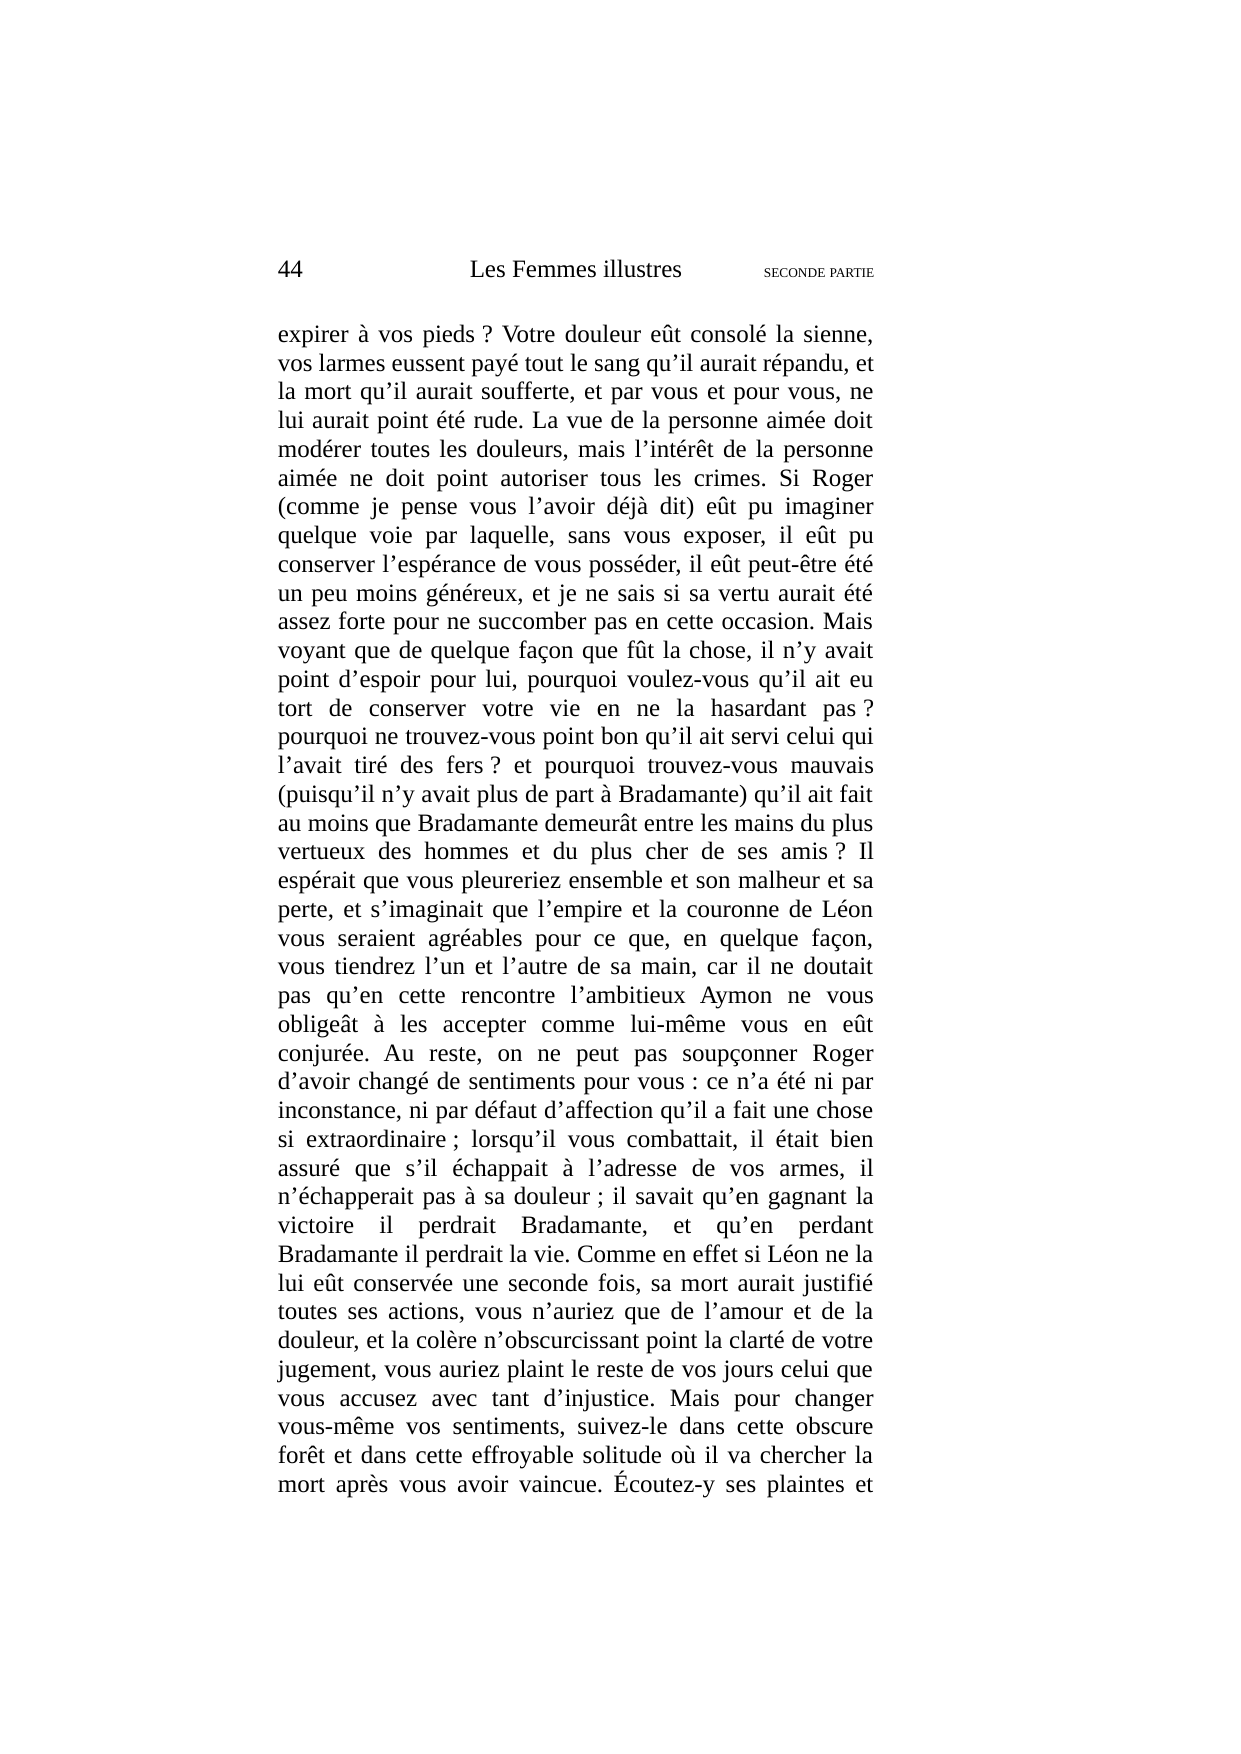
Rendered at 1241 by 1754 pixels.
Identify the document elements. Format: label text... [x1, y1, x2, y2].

text expirer à vos pieds ? Votre douleur eût consolé la sienne, vos larmes eussent payé tout le sang qu’il aurait répandu, et la mort qu’il aurait soufferte, et par vous et pour vous, ne lui aurait point été rude. La vue de la personne aimée doit modérer toutes les douleurs, mais l’intérêt de la personne aimée ne doit point autoriser tous les crimes. Si Roger (comme je pense vous l’avoir déjà dit) eût pu imaginer quelque voie par laquelle, sans vous exposer, il eût pu conserver l’espérance de vous posséder, il eût peut-être été un peu moins généreux, et je ne sais si sa vertu aurait été assez forte pour ne succomber pas en cette occasion. Mais voyant que de quelque façon que fût la chose, il n’y avait point d’espoir pour lui, pourquoi voulez-vous qu’il ait eu tort de conserver votre vie en ne la hasardant pas ? pourquoi ne trouvez-vous point bon qu’il ait servi celui qui l’avait tiré des fers ? et pourquoi trouvez-vous mauvais (puisqu’il n’y avait plus de part à Bradamante) qu’il ait fait au moins que Bradamante demeurât entre les mains du plus vertueux des hommes et du plus cher de ses amis ? Il espérait que vous pleureriez ensemble et son malheur et sa perte, et s’imaginait que l’empire et la couronne de Léon vous seraient agréables pour ce que, en quelque façon, vous tiendrez l’un et l’autre de sa main, car il ne doutait pas qu’en cette rencontre l’ambitieux Aymon ne vous obligeât à les accepter comme lui-même vous en eût conjurée. Au reste, on ne peut pas soupçonner Roger d’avoir changé de sentiments pour vous : ce n’a été ni par inconstance, ni par défaut d’affection qu’il a fait une chose si extraordinaire ; lorsqu’il vous combattait, il était bien assuré que s’il échappait à l’adresse de vos armes, il n’échapperait pas à sa douleur ; il savait qu’en gagnant la victoire il perdrait Bradamante, et qu’en perdant Bradamante il perdrait la vie. Comme en effet si Léon ne la lui eût conservée une seconde fois, sa mort aurait justifié toutes ses actions, vous n’auriez que de l’amour et de la douleur, et la colère n’obscurcissant point la clarté de votre jugement, vous auriez plaint le reste de vos jours celui que vous accusez avec tant d’injustice. Mais pour changer vous-même vos sentiments, suivez-le dans cette obscure forêt et dans cette effroyable solitude où il va chercher la mort après vous avoir vaincue. Écoutez-y ses plaintes et [278, 319, 874, 1498]
